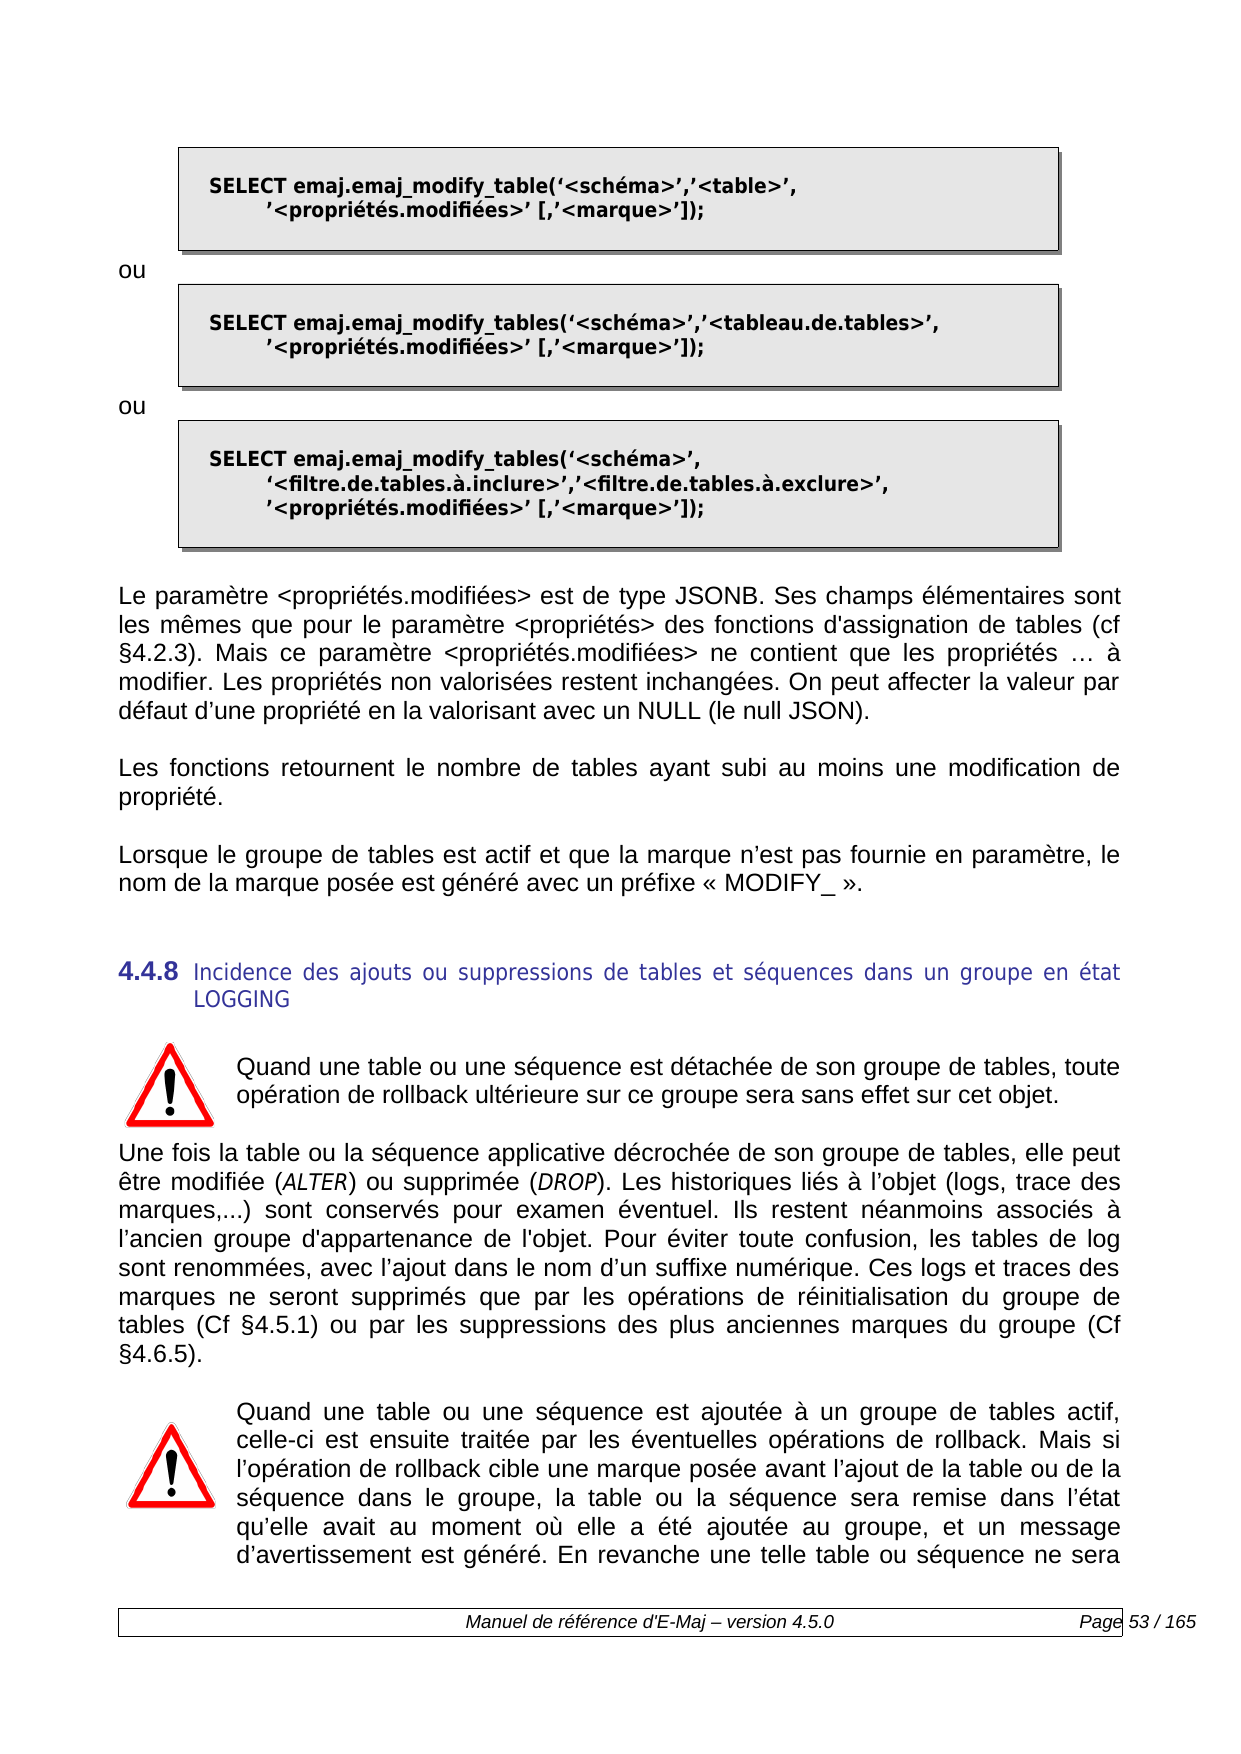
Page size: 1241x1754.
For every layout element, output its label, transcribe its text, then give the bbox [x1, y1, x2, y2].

text ou [118, 391, 1122, 420]
text Quand une table ou une séquence est détachée de son groupe de tables, toute opération de rollback ultérieure sur ce groupe sera sans effet sur cet objet. [236, 1052, 1122, 1109]
text Les fonctions retournent le nombre de tables ayant subi au moins une modification de propriété. [118, 753, 1122, 811]
text Quand une table ou une séquence est ajoutée à un groupe de tables actif, celle-ci est ensuite traitée par les éventuelles opérations de rollback. Mais si l’opération de rollback cible une marque posée avant l’ajout de la table ou de la séquence dans le groupe, la table ou la séquence sera remise dans l’état qu’elle avait au moment où elle a été ajoutée au groupe, et un message d’avertissement est généré. En revanche une telle table ou séquence ne sera [236, 1397, 1122, 1569]
text Le paramètre <propriétés.modifiées> est de type JSONB. Ses champs élémentaires sont les mêmes que pour le paramètre <propriétés> des fonctions d'assignation de tables (cf §4.2.3). Mais ce paramètre <propriétés.modifiées> ne contient que les propriétés … à modifier. Les propriétés non valorisées restent inchangées. On peut affecter la valeur par défaut d’une propriété en la valorisant avec un NULL (le null JSON). [118, 581, 1122, 724]
text ’<propriétés.modifiées>’ [,’<marque>’]); [179, 493, 1058, 517]
subtitle Incidence des ajouts ou suppressions de tables et séquences dans un groupe en état LOGGING [118, 954, 1122, 1012]
picture [124, 1042, 215, 1128]
text ‘<filtre.de.tables.à.inclure>’,’<filtre.de.tables.à.exclure>’, [179, 468, 1058, 493]
text SELECT emaj.emaj_modify_table(‘<schéma>’,’<table>’, [179, 171, 1058, 195]
picture [126, 1422, 216, 1509]
text Lorsque le groupe de tables est actif et que la marque n’est pas fournie en paramètre, le nom de la marque posée est généré avec un préfixe « MODIFY_ ». [118, 839, 1122, 897]
text ’<propriétés.modifiées>’ [,’<marque>’]); [179, 332, 1058, 356]
text SELECT emaj.emaj_modify_tables(‘<schéma>’,’<tableau.de.tables>’, [179, 308, 1058, 332]
text Une fois la table ou la séquence applicative décrochée de son groupe de tables, elle peut être modifiée (ALTER) ou supprimée (DROP). Les historiques liés à l’objet (logs, trace des marques,...) sont conservés pour examen éventuel. Ils restent néanmoins associés à l’ancien groupe d'appartenance de l'objet. Pour éviter toute confusion, les tables de log sont renommées, avec l’ajout dans le nom d’un suffixe numérique. Ces logs et traces des marques ne seront supprimés que par les opérations de réinitialisation du groupe de tables (Cf §4.5.1) ou par les suppressions des plus anciennes marques du groupe (Cf §4.6.5). [118, 1138, 1122, 1368]
text SELECT emaj.emaj_modify_tables(‘<schéma>’, [179, 444, 1058, 468]
text ’<propriétés.modifiées>’ [,’<marque>’]); [179, 195, 1058, 220]
text ou [118, 255, 1122, 283]
